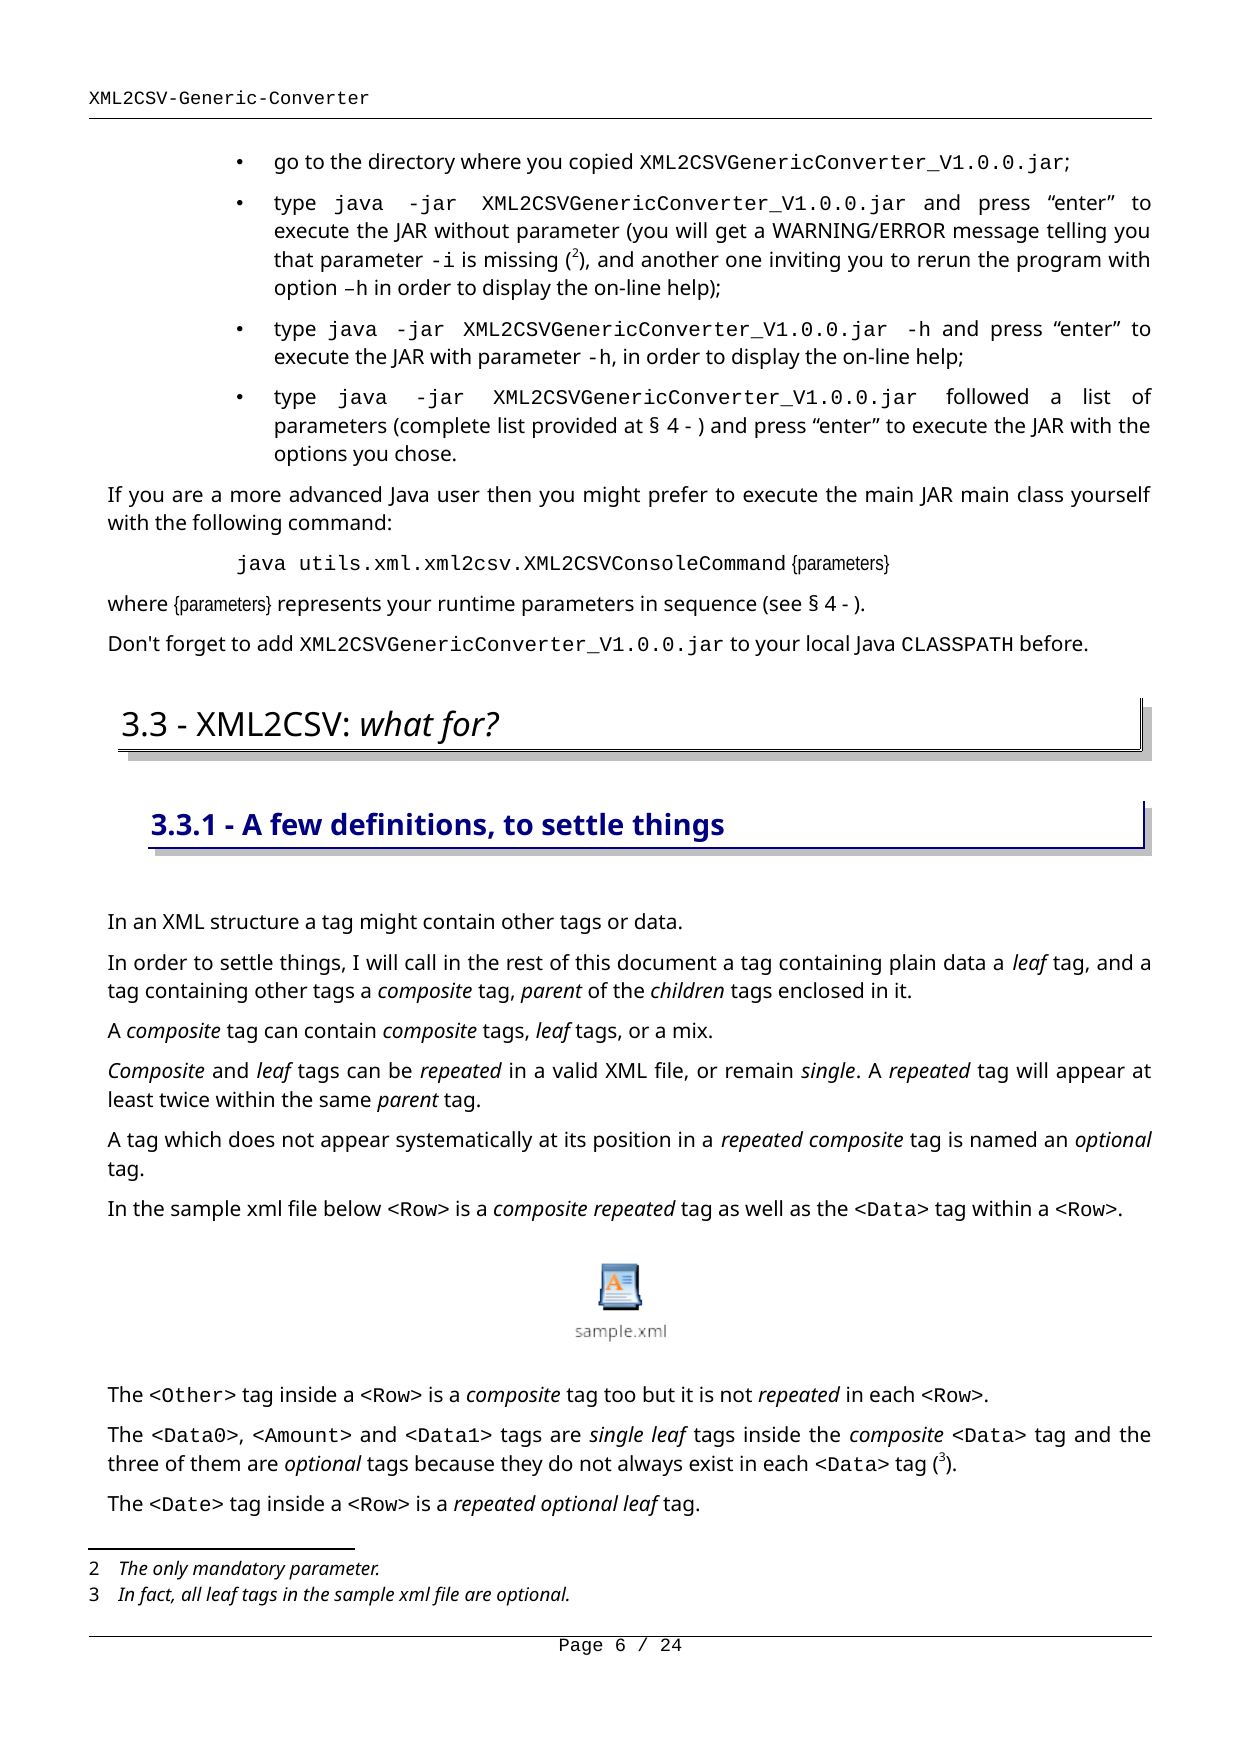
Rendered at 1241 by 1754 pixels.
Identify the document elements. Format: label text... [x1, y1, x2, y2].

text If you are a more advanced Java user then you might prefer to execute the main JAR main class yourself with the following command: [107, 480, 1152, 537]
text The <Other> tag inside a <Row> is a composite tag too but it is not repeated in each <Row>. [107, 1274, 1152, 1408]
list The only mandatory parameter. [88, 1555, 1152, 1581]
subtitle A few definitions, to settle things [148, 801, 1143, 847]
text The <Date> tag inside a <Row> is a repeated optional leaf tag. [107, 1489, 1152, 1517]
text A composite tag can contain composite tags, leaf tags, or a mix. [107, 1016, 1152, 1045]
list type java -jar XML2CSVGenericConverter_V1.0.0.jar followed a list of parameters (complete list provided at § 4 - ) and press “enter” to execute the JAR with the options you chose. [236, 382, 1152, 468]
subtitle XML2CSV: what for? [118, 698, 1142, 751]
text In the sample xml file below <Row> is a composite repeated tag as well as the <Data> tag within a <Row>. [107, 1194, 1152, 1222]
text A tag which does not appear systematically at its position in a repeated composite tag is named an optional tag. [107, 1125, 1152, 1182]
text Don't forget to add XML2CSVGenericConverter_V1.0.0.jar to your local Java CLASSPATH before. [107, 629, 1152, 657]
list go to the directory where you copied XML2CSVGenericConverter_V1.0.0.jar; [236, 147, 1152, 176]
text Composite and leaf tags can be repeated in a valid XML file, or remain single. A repeated tag will appear at least twice within the same parent tag. [107, 1057, 1152, 1113]
list type java -jar XML2CSVGenericConverter_V1.0.0.jar and press “enter” to execute the JAR without parameter (you will get a WARNING/ERROR message telling you that parameter -i is missing (), and another one inviting you to rerun the program with option –h in order to display the on-line help); [236, 188, 1152, 302]
text java utils.xml.xml2csv.XML2CSVConsoleCommand {parameters} [236, 548, 1152, 577]
text In fact, all leaf tags in the sample xml file are optional. [88, 1581, 1152, 1606]
text The <Data0>, <Amount> and <Data1> tags are single leaf tags inside the composite <Data> tag and the three of them are optional tags because they do not always exist in each <Data> tag (). [107, 1420, 1152, 1477]
list type java -jar XML2CSVGenericConverter_V1.0.0.jar -h and press “enter” to execute the JAR with parameter -h, in order to display the on-line help; [236, 314, 1152, 371]
text where {parameters} represents your runtime parameters in sequence (see § 4 - ). [107, 589, 1152, 617]
text In an XML structure a tag might contain other tags or data. [107, 907, 1152, 936]
text In order to settle things, I will call in the rest of this document a tag containing plain data a leaf tag, and a tag containing other tags a composite tag, parent of the children tags enclosed in it. [107, 948, 1152, 1004]
